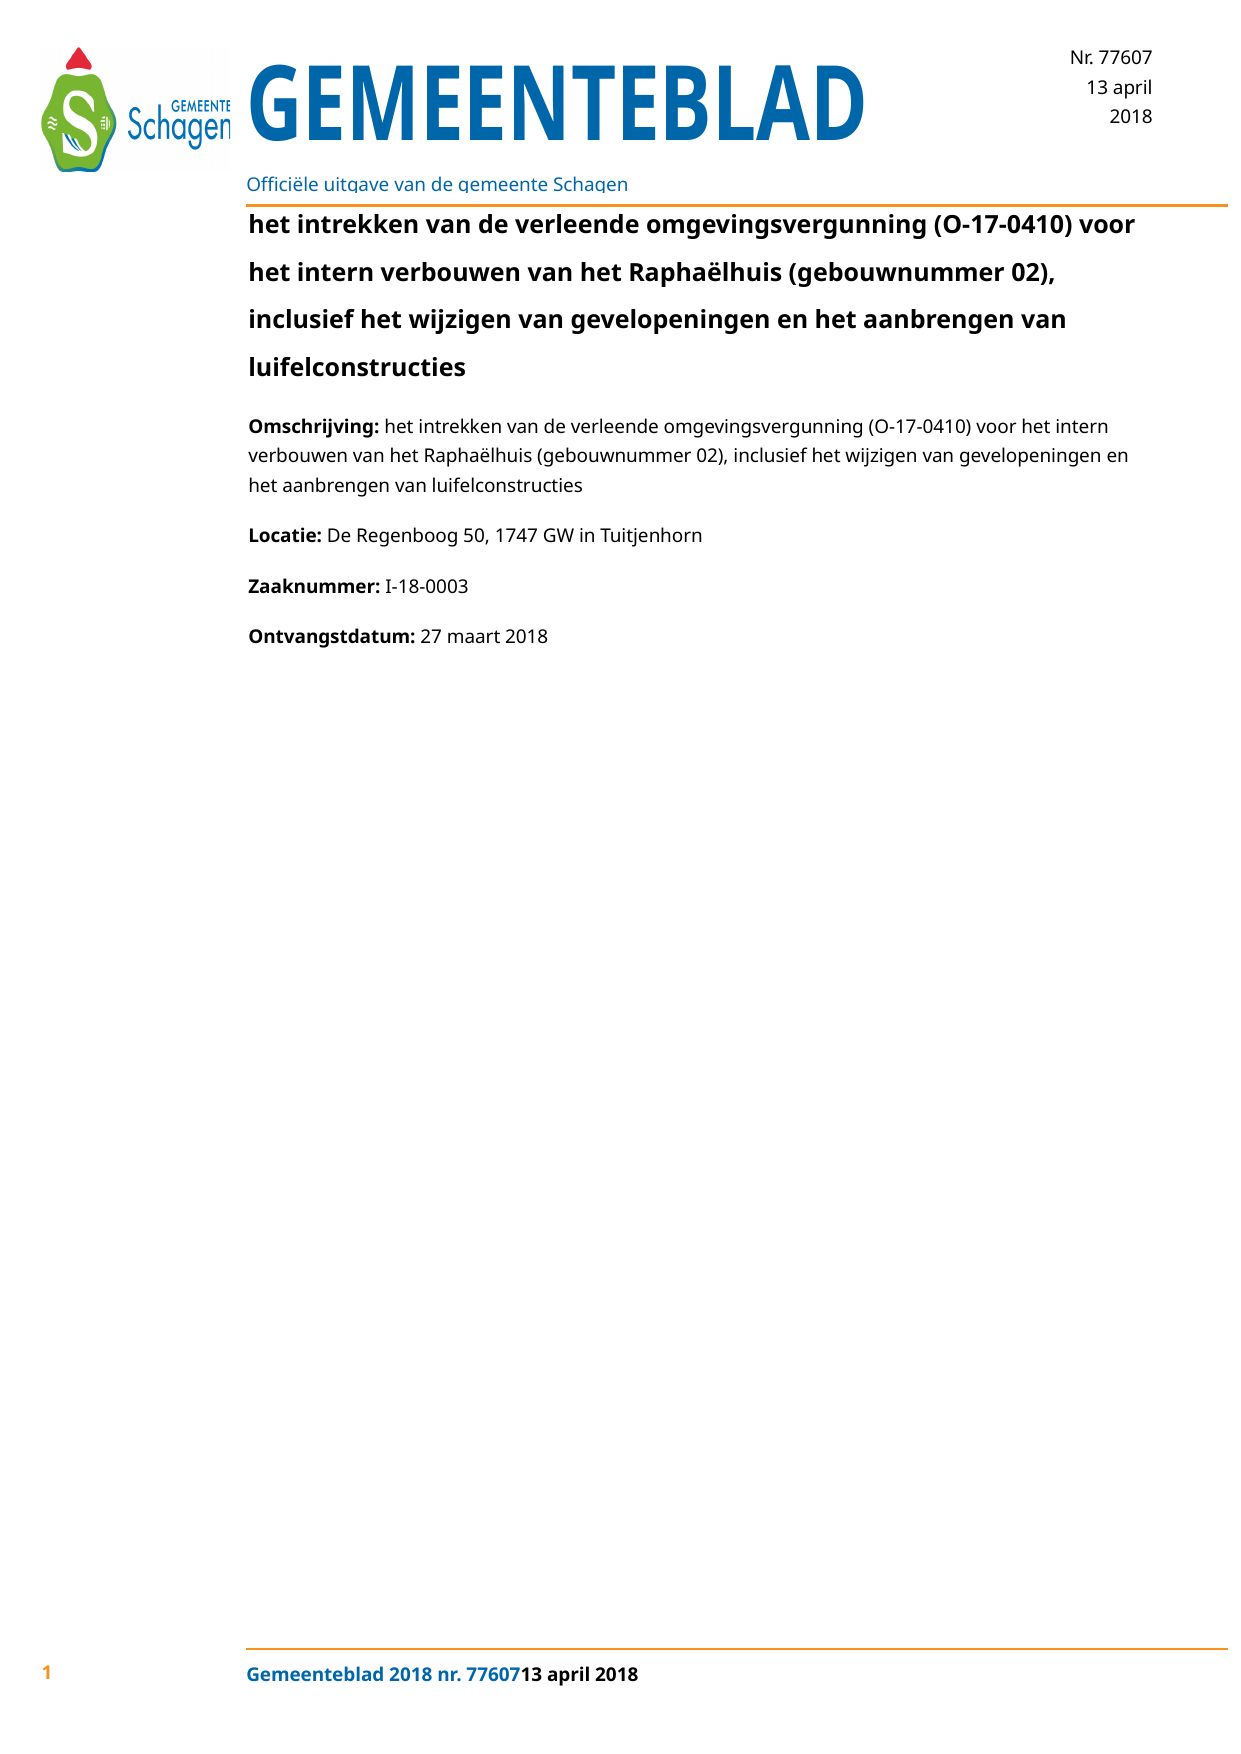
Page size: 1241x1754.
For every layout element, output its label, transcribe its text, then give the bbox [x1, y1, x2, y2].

text Omschrijving: het intrekken van de verleende omgevingsvergunning (O-17-0410) voor het intern verbouwen van het Raphaëlhuis (gebouwnummer 02), inclusief het wijzigen van gevelopeningen en het aanbrengen van luifelconstructies [248, 413, 1152, 498]
picture [41, 47, 231, 172]
text Locatie: De Regenboog 50, 1747 GW in Tuitjenhorn [248, 523, 1152, 548]
text Ontvangstdatum: 27 maart 2018 [248, 623, 1152, 649]
text Zaaknummer: I-18-0003 [248, 573, 1152, 599]
text het intrekken van de verleende omgevingsvergunning (O-17-0410) voor het intern verbouwen van het Raphaëlhuis (gebouwnummer 02), inclusief het wijzigen van gevelopeningen en het aanbrengen van luifelconstructies [248, 207, 1152, 384]
